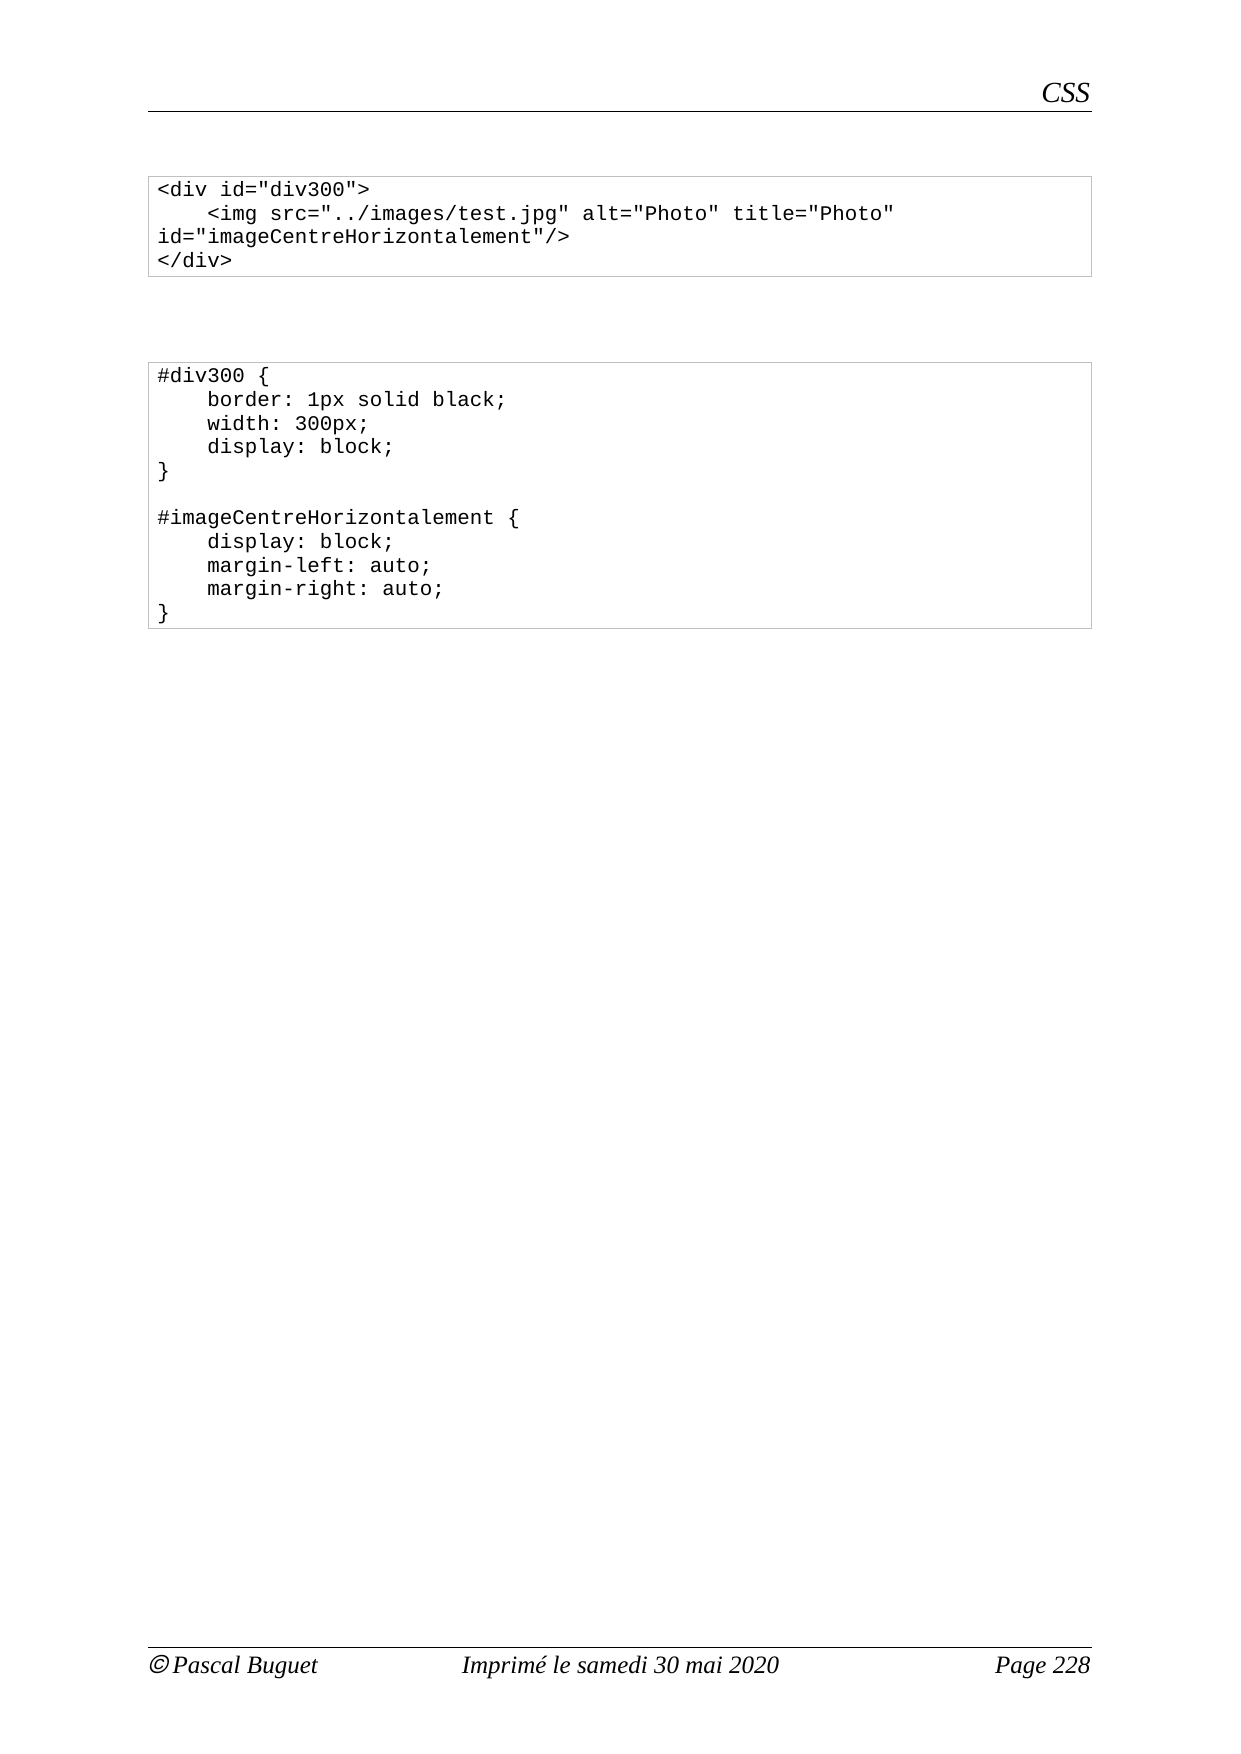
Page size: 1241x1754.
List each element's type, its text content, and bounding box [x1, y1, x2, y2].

text } [149, 457, 1091, 481]
text </div> [149, 247, 1091, 276]
text <img src="../images/test.jpg" alt="Photo" title="Photo" id="imageCentreHorizontalement"/> [149, 200, 1091, 247]
text #imageCentreHorizontalement { [149, 504, 1091, 528]
text width: 300px; [149, 409, 1091, 433]
text display: block; [149, 433, 1091, 457]
text <div id="div300"> [149, 177, 1091, 200]
text #div300 { [149, 363, 1091, 386]
text } [149, 599, 1091, 628]
text margin-left: auto; [149, 551, 1091, 575]
text border: 1px solid black; [149, 386, 1091, 409]
text margin-right: auto; [149, 575, 1091, 599]
text display: block; [149, 528, 1091, 551]
